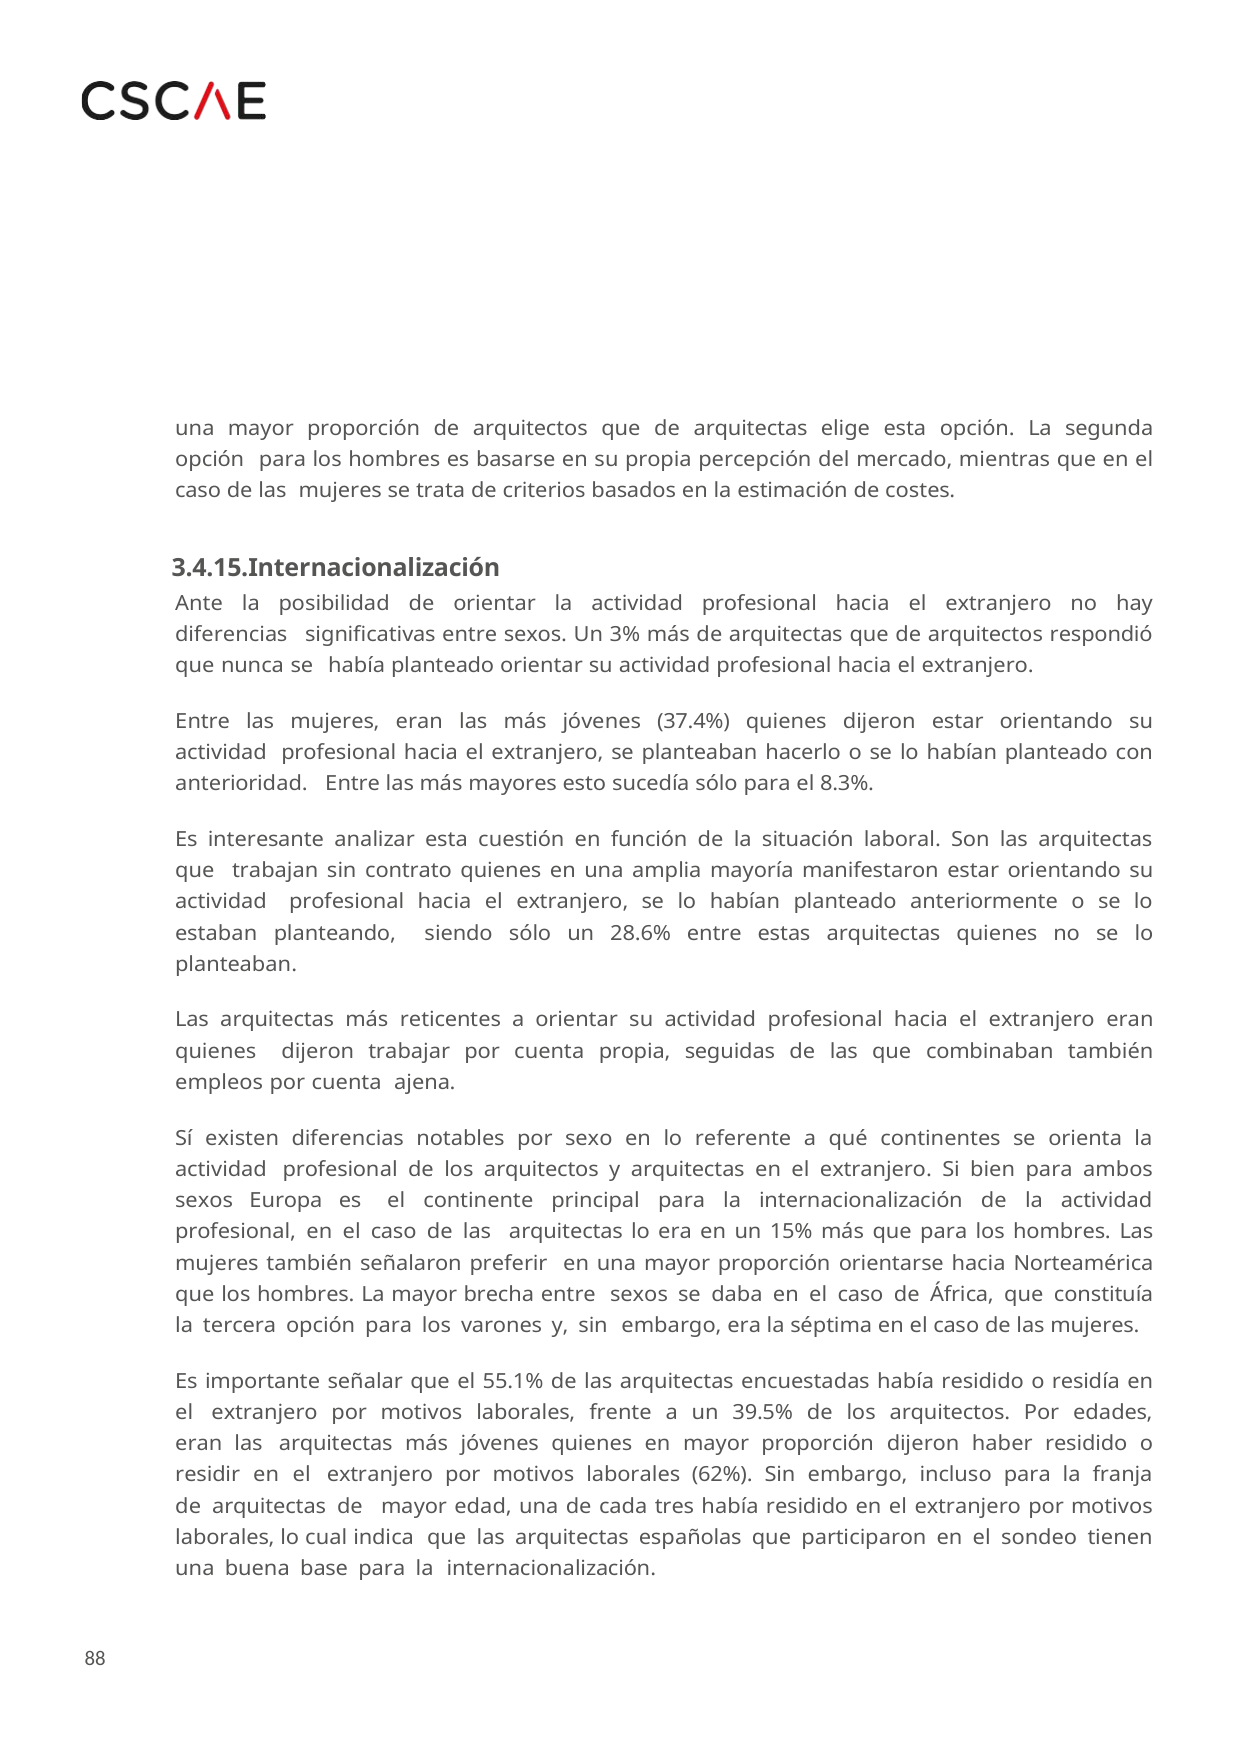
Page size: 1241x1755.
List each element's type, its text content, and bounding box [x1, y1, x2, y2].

text Entre las mujeres, eran las más jóvenes (37.4%) quienes dijeron estar orientando su actividad profesional hacia el extranjero, se planteaban hacerlo o se lo habían planteado con anterioridad. Entre las más mayores esto sucedía sólo para el 8.3%. [175, 703, 1153, 797]
text Sí existen diferencias notables por sexo en lo referente a qué continentes se orienta la actividad profesional de los arquitectos y arquitectas en el extranjero. Si bien para ambos sexos Europa es el continente principal para la internacionalización de la actividad profesional, en el caso de las arquitectas lo era en un 15% más que para los hombres. Las mujeres también señalaron preferir en una mayor proporción orientarse hacia Norteamérica que los hombres. La mayor brecha entre sexos se daba en el caso de África, que constituía la tercera opción para los varones y, sin embargo, era la séptima en el caso de las mujeres. [175, 1120, 1153, 1339]
list Internacionalización [208, 551, 1170, 583]
text Es interesante analizar esta cuestión en función de la situación laboral. Son las arquitectas que trabajan sin contrato quienes en una amplia mayoría manifestaron estar orientando su actividad profesional hacia el extranjero, se lo habían planteado anteriormente o se lo estaban planteando, siendo sólo un 28.6% entre estas arquitectas quienes no se lo planteaban. [175, 821, 1153, 977]
text Las arquitectas más reticentes a orientar su actividad profesional hacia el extranjero eran quienes dijeron trabajar por cuenta propia, seguidas de las que combinaban también empleos por cuenta ajena. [175, 1002, 1153, 1096]
text una mayor proporción de arquitectos que de arquitectas elige esta opción. La segunda opción para los hombres es basarse en su propia percepción del mercado, mientras que en el caso de las mujeres se trata de criterios basados en la estimación de costes. [175, 410, 1153, 504]
text Ante la posibilidad de orientar la actividad profesional hacia el extranjero no hay diferencias signiﬁcativas entre sexos. Un 3% más de arquitectas que de arquitectos respondió que nunca se había planteado orientar su actividad profesional hacia el extranjero. [175, 585, 1153, 679]
text Es importante señalar que el 55.1% de las arquitectas encuestadas había residido o residía en el extranjero por motivos laborales, frente a un 39.5% de los arquitectos. Por edades, eran las arquitectas más jóvenes quienes en mayor proporción dijeron haber residido o residir en el extranjero por motivos laborales (62%). Sin embargo, incluso para la franja de arquitectas de mayor edad, una de cada tres había residido en el extranjero por motivos laborales, lo cual indica que las arquitectas españolas que participaron en el sondeo tienen una buena base para la internacionalización. [175, 1363, 1153, 1582]
